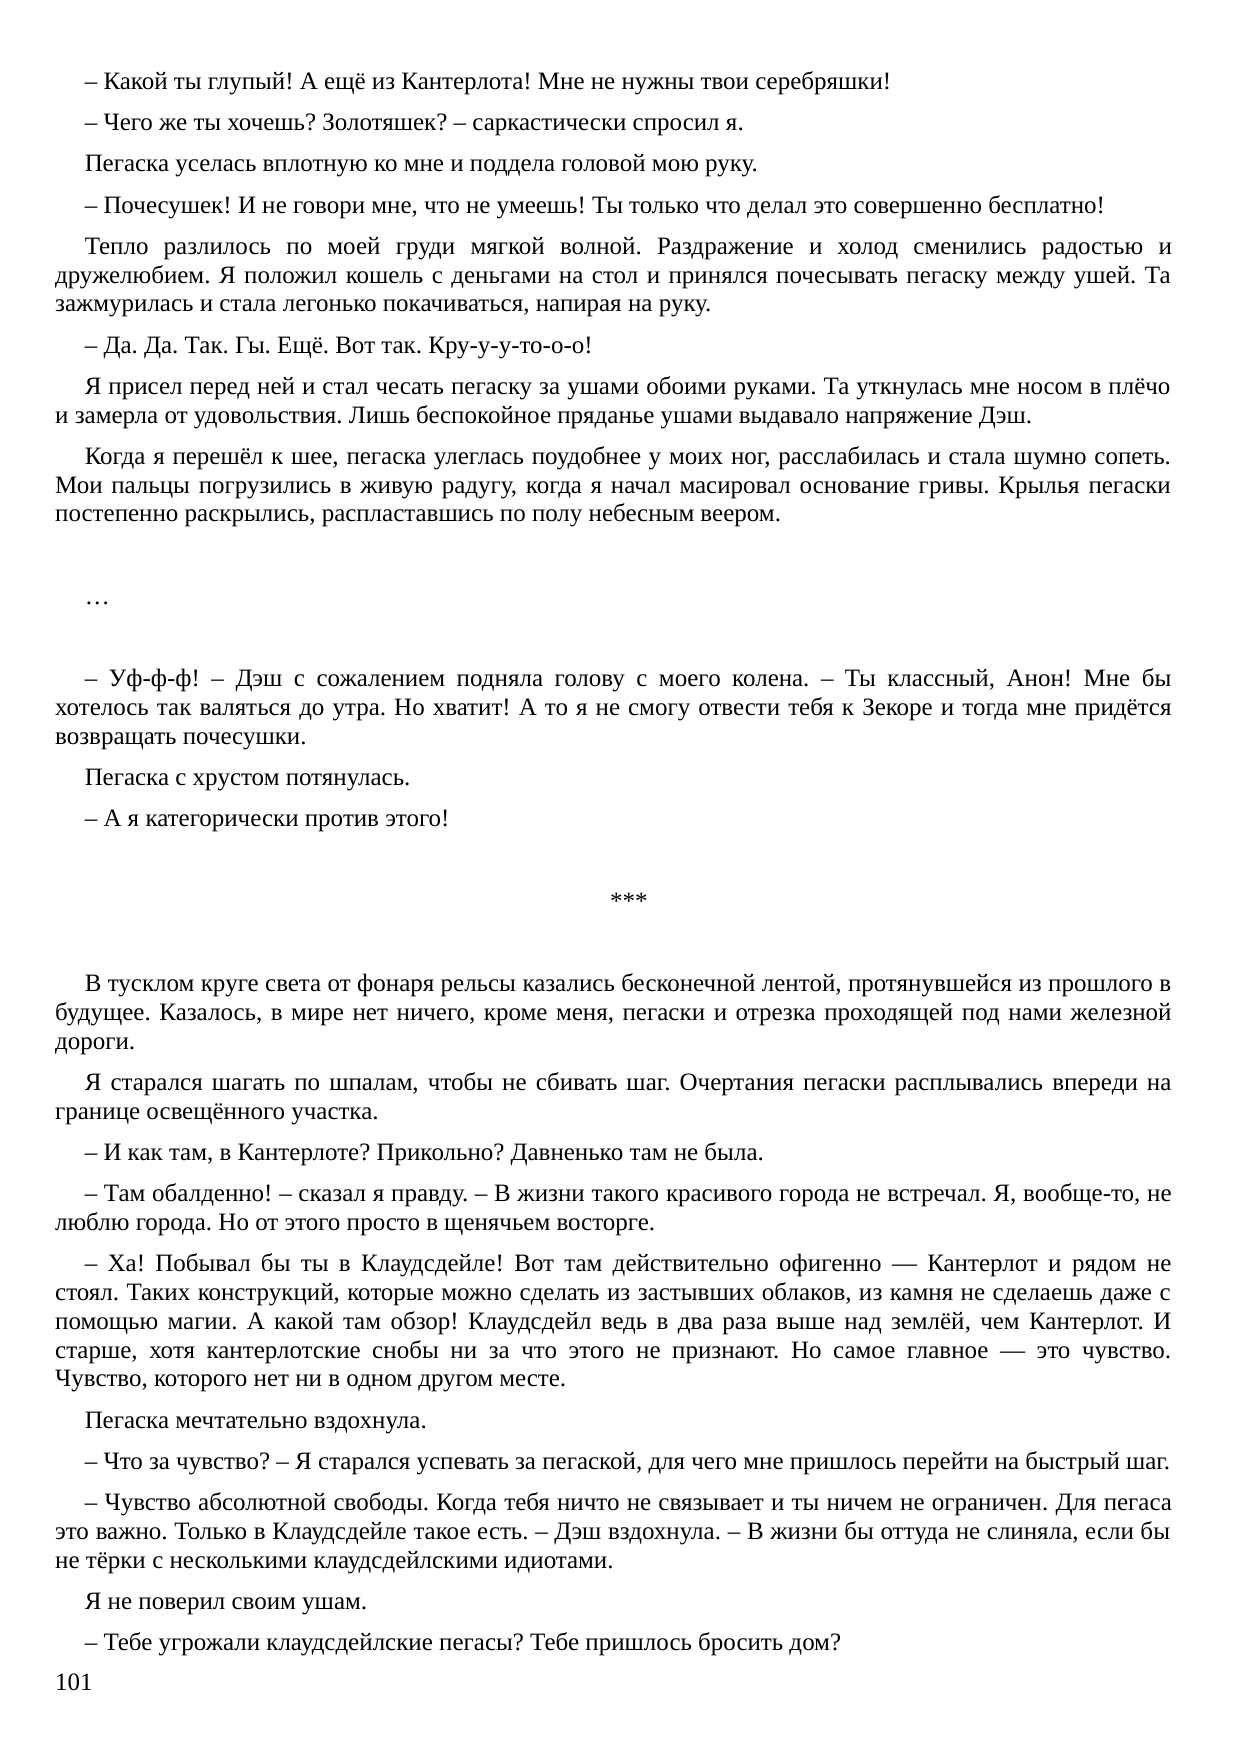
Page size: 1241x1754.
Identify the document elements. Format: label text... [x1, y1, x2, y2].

text … [55, 581, 1173, 610]
text Я не поверил своим ушам. [55, 1586, 1173, 1615]
text – Почесушек! И не говори мне, что не умеешь! Ты только что делал это совершенно бесплатно! [55, 190, 1173, 218]
text – Уф-ф-ф! – Дэш с сожалением подняла голову с моего колена. – Ты классный, Анон! Мне бы хотелось так валяться до утра. Но хватит! А то я не смогу отвести тебя к Зекоре и тогда мне придётся возвращать почесушки. [55, 663, 1173, 750]
text – А я категорически против этого! [55, 803, 1173, 832]
text – Что за чувство? – Я старался успевать за пегаской, для чего мне пришлось перейти на быстрый шаг. [55, 1446, 1173, 1475]
text – Там обалденно! – сказал я правду. – В жизни такого красивого города не встречал. Я, вообще-то, не люблю города. Но от этого просто в щенячьем восторге. [55, 1178, 1173, 1236]
text Пегаска мечтательно вздохнула. [55, 1405, 1173, 1433]
text – И как там, в Кантерлоте? Прикольно? Давненько там не была. [55, 1137, 1173, 1166]
text В тусклом круге света от фонаря рельсы казались бесконечной лентой, протянувшейся из прошлого в будущее. Казалось, в мире нет ничего, кроме меня, пегаски и отрезка проходящей под нами железной дороги. [55, 968, 1173, 1055]
text Я присел перед ней и стал чесать пегаску за ушами обоими руками. Та уткнулась мне носом в плёчо и замерла от удовольствия. Лишь беспокойное пряданье ушами выдавало напряжение Дэш. [55, 371, 1173, 428]
text – Ха! Побывал бы ты в Клаудсдейле! Вот там действительно офигенно — Кантерлот и рядом не стоял. Таких конструкций, которые можно сделать из застывших облаков, из камня не сделаешь даже с помощью магии. А какой там обзор! Клаудсдейл ведь в два раза выше над землёй, чем Кантерлот. И старше, хотя кантерлотские снобы ни за что этого не признают. Но самое главное — это чувство. Чувство, которого нет ни в одном другом месте. [55, 1248, 1173, 1392]
text – Чего же ты хочешь? Золотяшек? – саркастически спросил я. [55, 107, 1173, 136]
text Я старался шагать по шпалам, чтобы не сбивать шаг. Очертания пегаски расплывались впереди на границе освещённого участка. [55, 1067, 1173, 1125]
text – Да. Да. Так. Гы. Ещё. Вот так. Кру-у-у-то-о-о! [55, 330, 1173, 358]
text – Тебе угрожали клаудсдейлские пегасы? Тебе пришлось бросить дом? [55, 1627, 1173, 1656]
text – Чувство абсолютной свободы. Когда тебя ничто не связывает и ты ничем не ограничен. Для пегаса это важно. Только в Клаудсдейле такое есть. – Дэш вздохнула. – В жизни бы оттуда не слиняла, если бы не тёрки с несколькими клаудсдейлскими идиотами. [55, 1487, 1173, 1573]
text Пегаска с хрустом потянулась. [55, 762, 1173, 791]
text Тепло разлилось по моей груди мягкой волной. Раздражение и холод сменились радостью и дружелюбием. Я положил кошель с деньгами на стол и принялся почесывать пегаску между ушей. Та зажмурилась и стала легонько покачиваться, напирая на руку. [55, 231, 1173, 317]
text *** [55, 886, 1173, 915]
text – Какой ты глупый! А ещё из Кантерлота! Мне не нужны твои серебряшки! [55, 66, 1173, 95]
text Пегаска уселась вплотную ко мне и поддела головой мою руку. [55, 148, 1173, 177]
text Когда я перешёл к шее, пегаска улеглась поудобнее у моих ног, расслабилась и стала шумно сопеть. Мои пальцы погрузились в живую радугу, когда я начал масировал основание гривы. Крылья пегаски постепенно раскрылись, распластавшись по полу небесным веером. [55, 441, 1173, 527]
